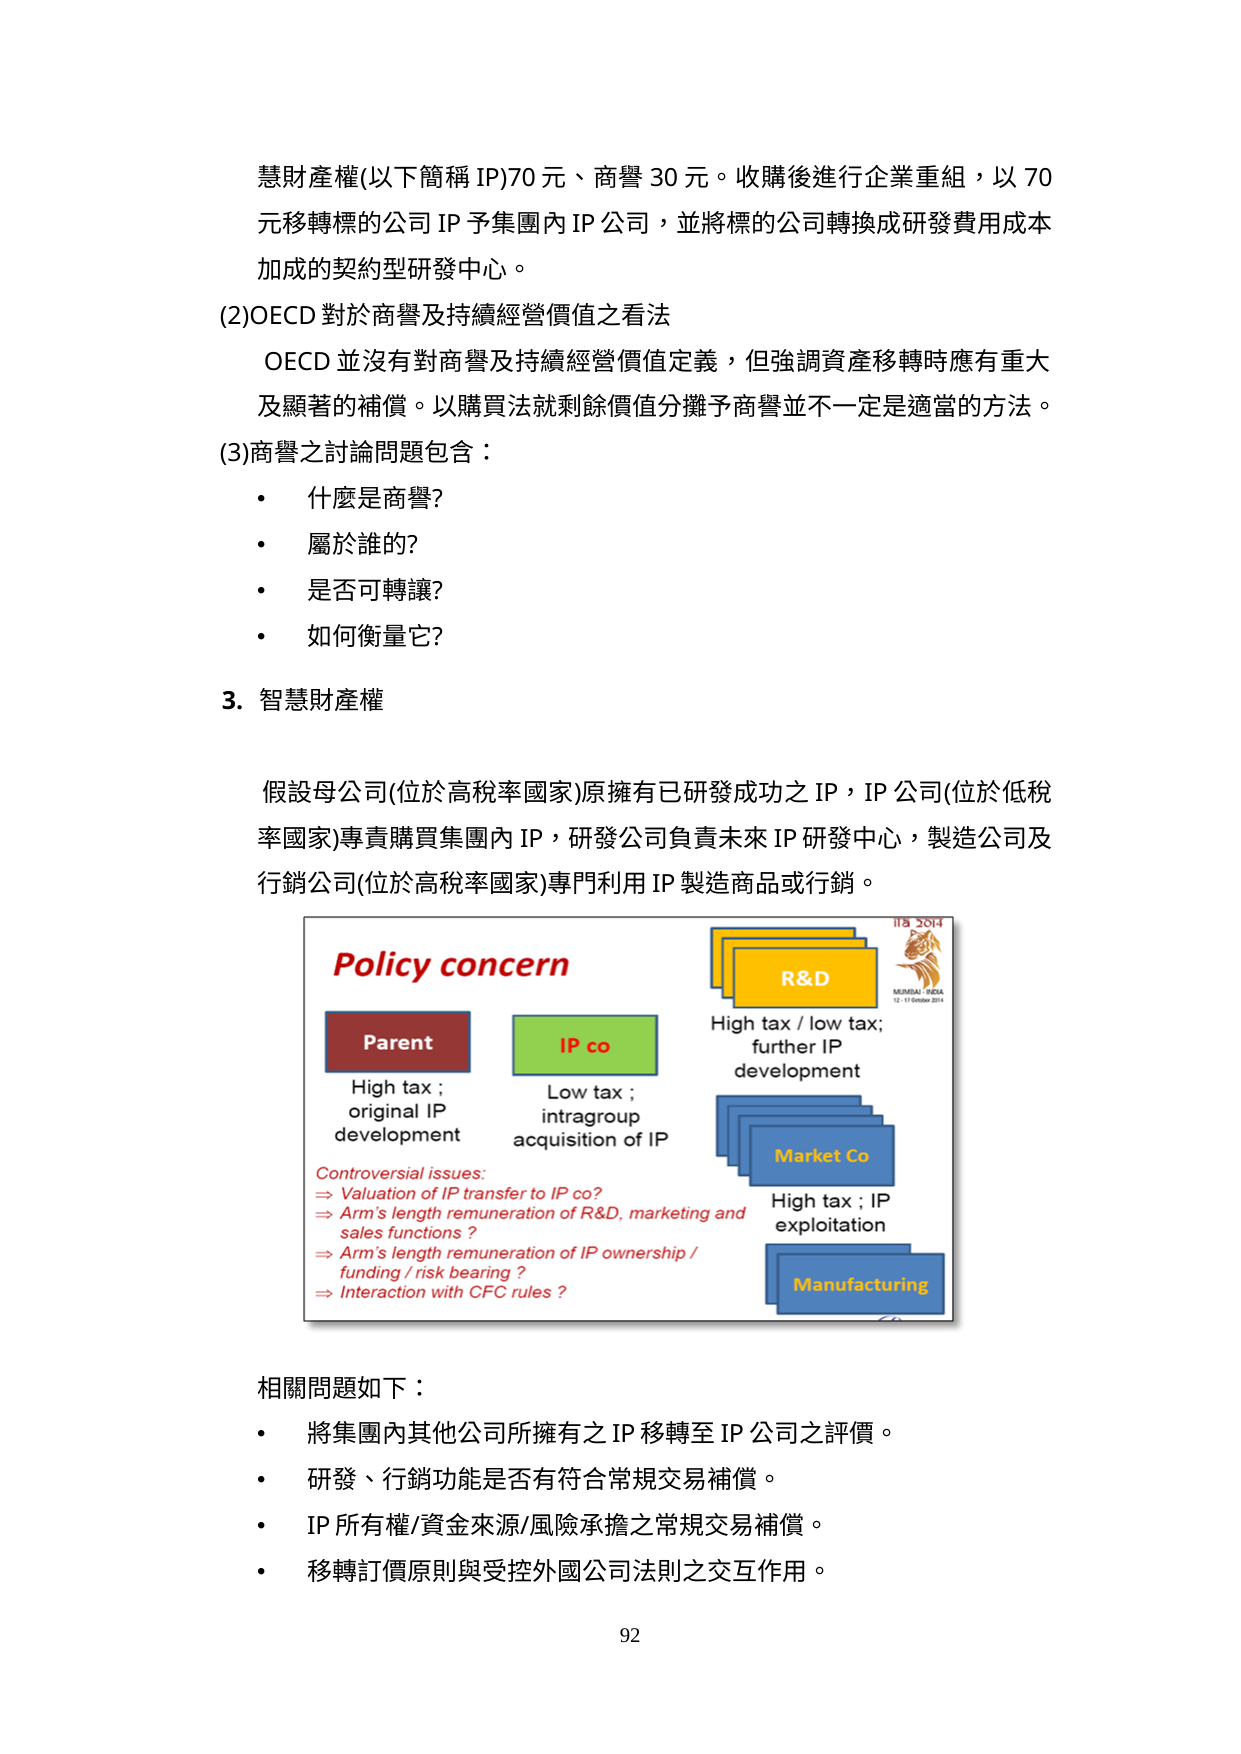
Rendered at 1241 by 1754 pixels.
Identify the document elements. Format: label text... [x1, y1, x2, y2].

list 移轉訂價原則與受控外國公司法則之交互作用。 [257, 1544, 1053, 1589]
list 屬於誰的? [257, 517, 1053, 562]
list IP所有權/資金來源/風險承擔之常規交易補償。 [257, 1498, 1053, 1544]
text 慧財產權(以下簡稱IP)70元、商譽30元。收購後進行企業重組，以70元移轉標的公司IP予集團內IP公司，並將標的公司轉換成研發費用成本加成的契約型研發中心。 [207, 150, 1053, 287]
picture [301, 916, 968, 1333]
list 智慧財產權 [222, 673, 1053, 719]
list 如何衡量它? [257, 608, 1053, 654]
text 相關問題如下： [207, 1360, 1053, 1406]
list 什麼是商譽? [257, 471, 1053, 517]
text (2)OECD對於商譽及持續經營價值之看法 [207, 287, 1053, 333]
list 是否可轉讓? [257, 562, 1053, 608]
list 研發、行銷功能是否有符合常規交易補償。 [257, 1452, 1053, 1498]
list 將集團內其他公司所擁有之IP移轉至IP公司之評價。 [257, 1406, 1053, 1452]
text (3)商譽之討論問題包含： [207, 425, 1053, 471]
text 假設母公司(位於高稅率國家)原擁有已研發成功之IP，IP公司(位於低稅率國家)專責購買集團內IP，研發公司負責未來IP研發中心，製造公司及行銷公司(位於高稅率國家)專門利用IP製造商品或行銷。 [207, 764, 1053, 902]
text OECD並沒有對商譽及持續經營價值定義，但強調資產移轉時應有重大及顯著的補償。以購買法就剩餘價值分攤予商譽並不一定是適當的方法。 [207, 333, 1053, 425]
